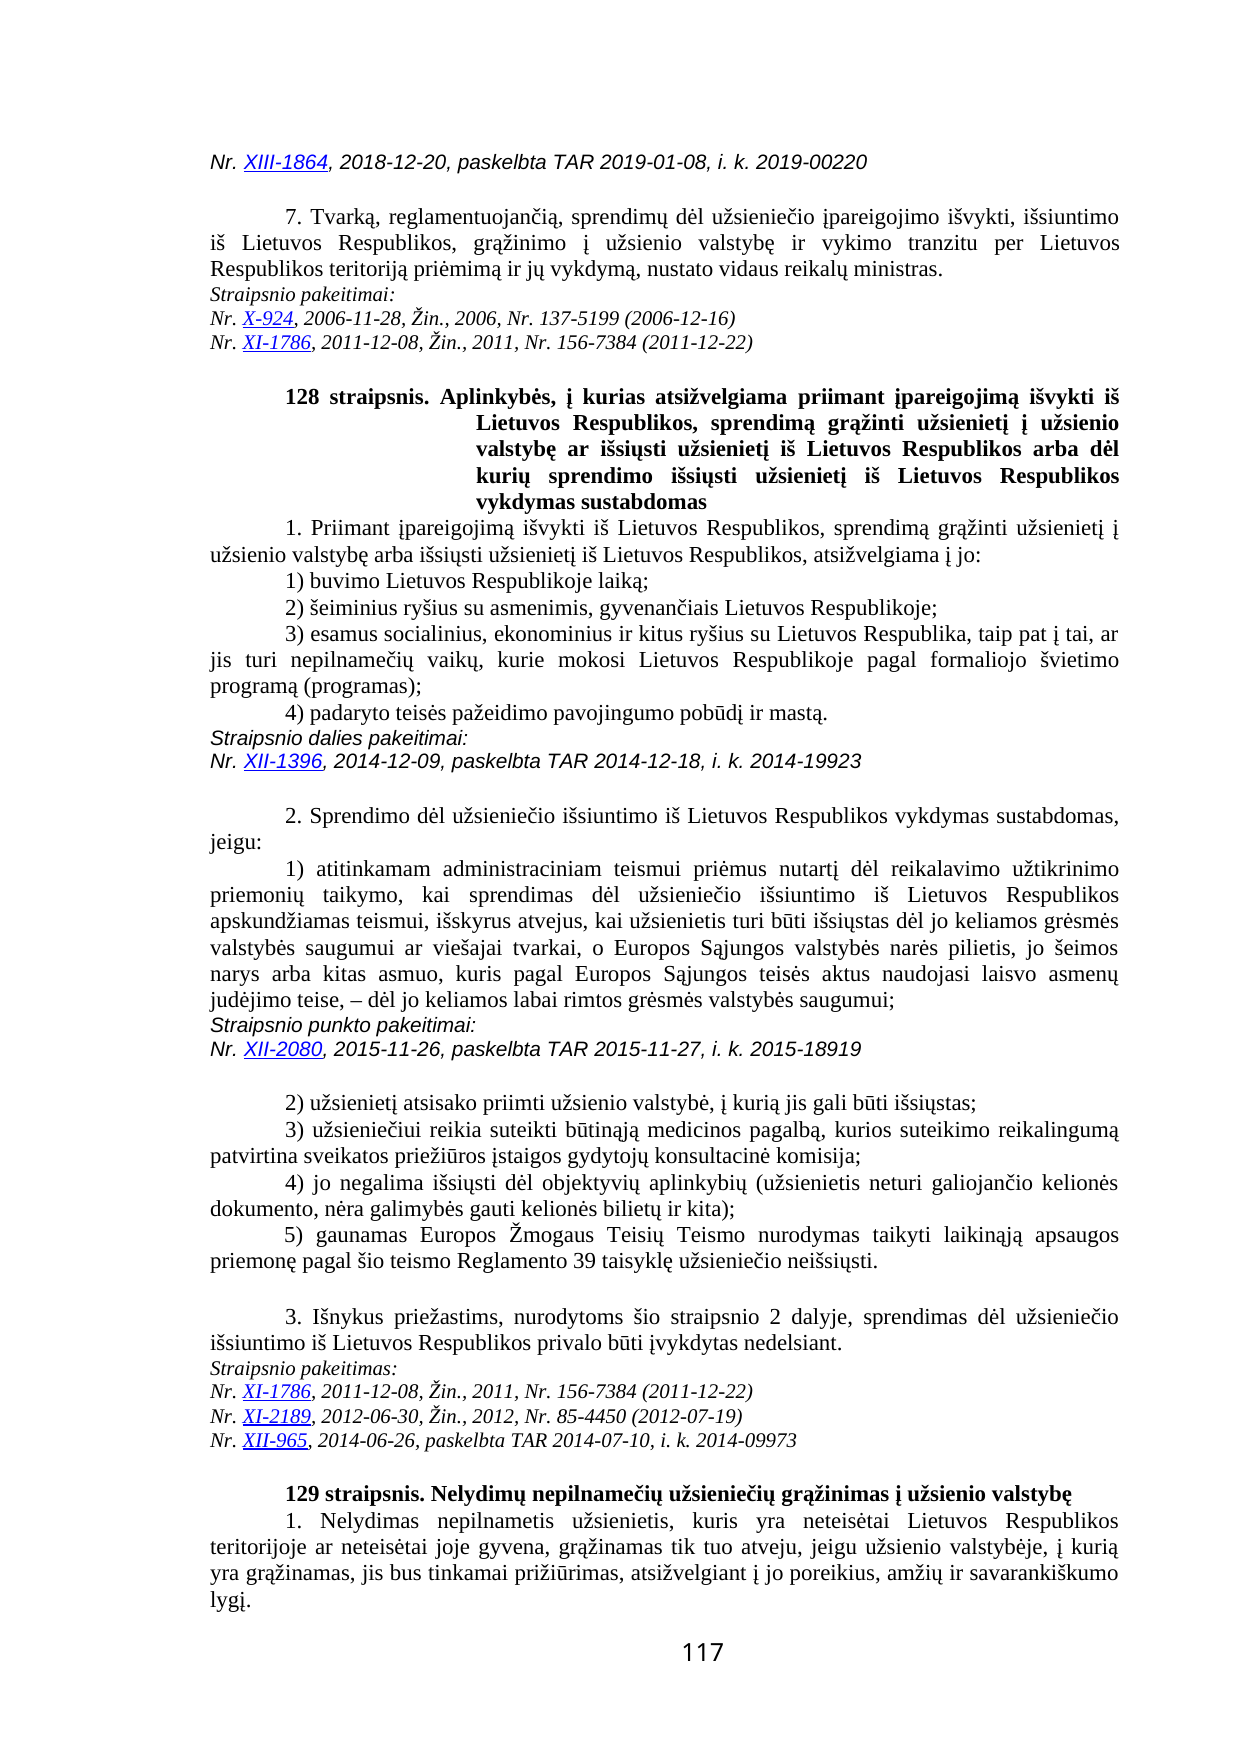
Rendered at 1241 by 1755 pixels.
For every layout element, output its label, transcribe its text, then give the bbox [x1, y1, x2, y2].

text Nr. XI-1786, 2011-12-08, Žin., 2011, Nr. 156-7384 (2011-12-22) [210, 330, 1120, 354]
text Nr. XII-965, 2014-06-26, paskelbta TAR 2014-07-10, i. k. 2014-09973 [210, 1428, 1120, 1452]
text Straipsnio dalies pakeitimai: [210, 725, 1120, 749]
text 128 straipsnis. Aplinkybės, į kurias atsižvelgiama priimant įpareigojimą išvykti iš Lietuvos Respublikos, sprendimą grąžinti užsienietį į užsienio valstybę ar išsiųsti užsienietį iš Lietuvos Respublikos arba dėl kurių sprendimo išsiųsti užsienietį iš Lietuvos Respublikos vykdymas sustabdomas [285, 383, 1120, 514]
text Straipsnio pakeitimai: [210, 282, 1120, 306]
text 1) buvimo Lietuvos Respublikoje laiką; [210, 567, 1120, 593]
text 7. Tvarką, reglamentuojančią, sprendimų dėl užsieniečio įpareigojimo išvykti, išsiuntimo iš Lietuvos Respublikos, grąžinimo į užsienio valstybę ir vykimo tranzitu per Lietuvos Respublikos teritoriją priėmimą ir jų vykdymą, nustato vidaus reikalų ministras. [210, 203, 1120, 282]
text Straipsnio pakeitimas: [210, 1355, 1120, 1379]
text 2. Sprendimo dėl užsieniečio išsiuntimo iš Lietuvos Respublikos vykdymas sustabdomas, jeigu: [210, 802, 1120, 855]
text 3) užsieniečiui reikia suteikti būtinąją medicinos pagalbą, kurios suteikimo reikalingumą patvirtina sveikatos priežiūros įstaigos gydytojų konsultacinė komisija; [210, 1116, 1120, 1168]
text 2) šeiminius ryšius su asmenimis, gyvenančiais Lietuvos Respublikoje; [210, 593, 1120, 620]
text Straipsnio punkto pakeitimai: [210, 1013, 1120, 1037]
text Nr. XI-2189, 2012-06-30, Žin., 2012, Nr. 85-4450 (2012-07-19) [210, 1403, 1120, 1428]
text 1) atitinkamam administraciniam teismui priėmus nutartį dėl reikalavimo užtikrinimo priemonių taikymo, kai sprendimas dėl užsieniečio išsiuntimo iš Lietuvos Respublikos apskundžiamas teismui, išskyrus atvejus, kai užsienietis turi būti išsiųstas dėl jo keliamos grėsmės valstybės saugumui ar viešajai tvarkai, o Europos Sąjungos valstybės narės pilietis, jo šeimos narys arba kitas asmuo, kuris pagal Europos Sąjungos teisės aktus naudojasi laisvo asmenų judėjimo teise, – dėl jo keliamos labai rimtos grėsmės valstybės saugumui; [210, 855, 1120, 1013]
text 5) gaunamas Europos Žmogaus Teisių Teismo nurodymas taikyti laikinąją apsaugos priemonę pagal šio teismo Reglamento 39 taisyklę užsieniečio neišsiųsti. [210, 1221, 1120, 1274]
text 4) padaryto teisės pažeidimo pavojingumo pobūdį ir mastą. [210, 699, 1120, 725]
text 1. Priimant įpareigojimą išvykti iš Lietuvos Respublikos, sprendimą grąžinti užsienietį į užsienio valstybę arba išsiųsti užsienietį iš Lietuvos Respublikos, atsižvelgiama į jo: [210, 514, 1120, 567]
text 129 straipsnis. Nelydimų nepilnamečių užsieniečių grąžinimas į užsienio valstybę [285, 1480, 1120, 1507]
text Nr. XI-1786, 2011-12-08, Žin., 2011, Nr. 156-7384 (2011-12-22) [210, 1379, 1120, 1403]
text Nr. X-924, 2006-11-28, Žin., 2006, Nr. 137-5199 (2006-12-16) [210, 306, 1120, 330]
text Nr. XII-2080, 2015-11-26, paskelbta TAR 2015-11-27, i. k. 2015-18919 [210, 1037, 1120, 1061]
text 3) esamus socialinius, ekonominius ir kitus ryšius su Lietuvos Respublika, taip pat į tai, ar jis turi nepilnamečių vaikų, kurie mokosi Lietuvos Respublikoje pagal formaliojo švietimo programą (programas); [210, 620, 1120, 699]
text Nr. XIII-1864, 2018-12-20, paskelbta TAR 2019-01-08, i. k. 2019-00220 [210, 150, 1120, 174]
text 3. Išnykus priežastims, nurodytoms šio straipsnio 2 dalyje, sprendimas dėl užsieniečio išsiuntimo iš Lietuvos Respublikos privalo būti įvykdytas nedelsiant. [210, 1303, 1120, 1355]
text 4) jo negalima išsiųsti dėl objektyvių aplinkybių (užsienietis neturi galiojančio kelionės dokumento, nėra galimybės gauti kelionės bilietų ir kita); [210, 1168, 1120, 1221]
text 2) užsienietį atsisako priimti užsienio valstybė, į kurią jis gali būti išsiųstas; [210, 1089, 1120, 1116]
text Nr. XII-1396, 2014-12-09, paskelbta TAR 2014-12-18, i. k. 2014-19923 [210, 749, 1120, 773]
text 1. Nelydimas nepilnametis užsienietis, kuris yra neteisėtai Lietuvos Respublikos teritorijoje ar neteisėtai joje gyvena, grąžinamas tik tuo atveju, jeigu užsienio valstybėje, į kurią yra grąžinamas, jis bus tinkamai prižiūrimas, atsižvelgiant į jo poreikius, amžių ir savarankiškumo lygį. [210, 1507, 1120, 1612]
